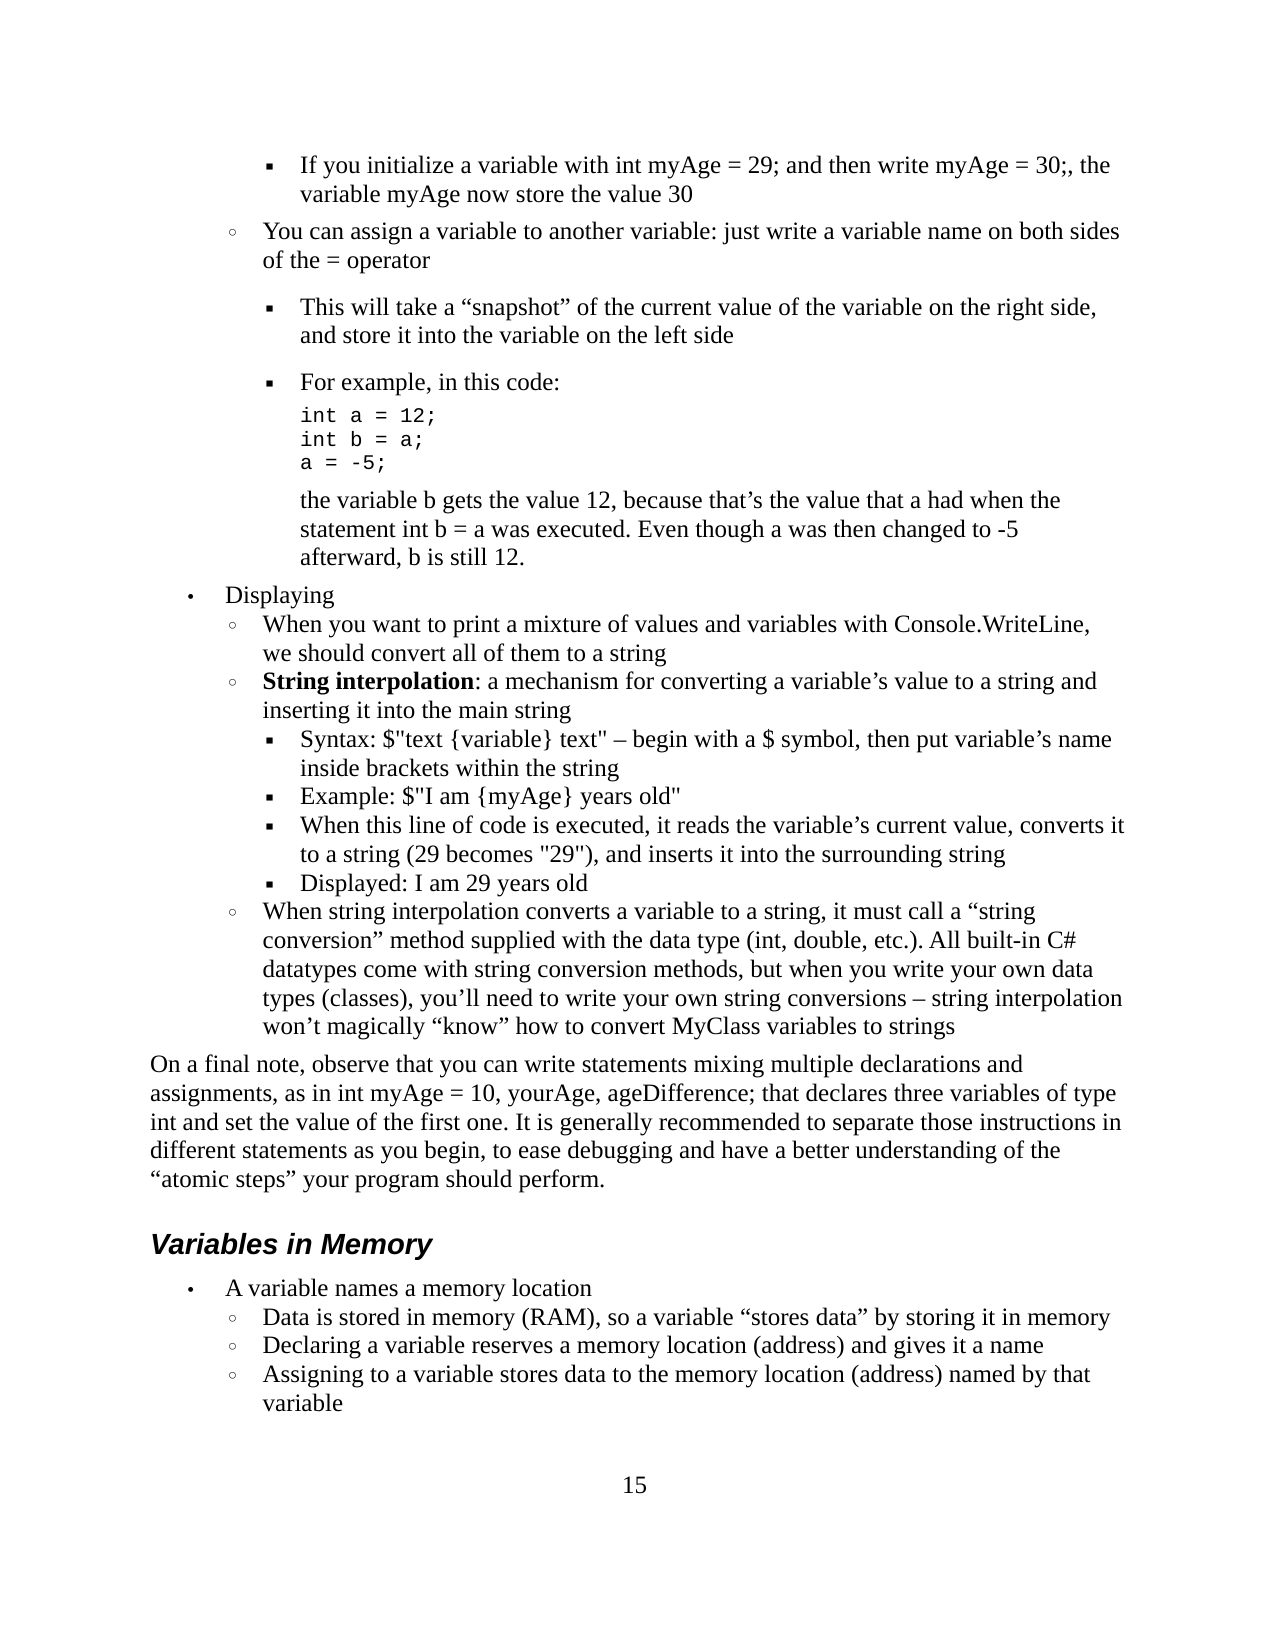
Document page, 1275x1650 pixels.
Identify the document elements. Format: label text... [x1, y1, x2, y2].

list int b = a; [262, 429, 1125, 452]
list Displayed: I am 29 years old [262, 868, 1125, 896]
list When this line of code is executed, it reads the variable’s current value, converts it to a string (29 becomes "29"), and inserts it into the surrounding string [262, 810, 1125, 868]
list This will take a “snapshot” of the current value of the variable on the right side, and store it into the variable on the left side [262, 292, 1125, 349]
list When you want to print a mixture of values and variables with Console.WriteLine, we should convert all of them to a string [225, 609, 1125, 666]
list For example, in this code: [262, 367, 1125, 396]
list If you initialize a variable with int myAge = 29; and then write myAge = 30;, the variable myAge now store the value 30 [262, 150, 1125, 207]
list A variable names a memory location [187, 1273, 1125, 1302]
list When string interpolation converts a variable to a string, it must call a “string conversion” method supplied with the data type (int, double, etc.). All built-in C# datatypes come with string conversion methods, but when you write your own data types (classes), you’ll need to write your own string conversions – string interpolation won’t magically “know” how to convert MyClass variables to strings [225, 896, 1125, 1040]
list Data is stored in memory (RAM), so a variable “stores data” by storing it in memory [225, 1302, 1125, 1330]
list Assigning to a variable stores data to the memory location (address) named by that variable [225, 1359, 1125, 1417]
text On a final note, observe that you can write statements mixing multiple declarations and assignments, as in int myAge = 10, yourAge, ageDifference; that declares three variables of type int and set the value of the first one. It is generally recommended to separate those instructions in different statements as you begin, to ease debugging and have a better understanding of the “atomic steps” your program should perform. [150, 1049, 1125, 1193]
list Example: $"I am {myAge} years old" [262, 781, 1125, 810]
list You can assign a variable to another variable: just write a variable name on both sides of the = operator [225, 216, 1125, 274]
list String interpolation: a mechanism for converting a variable’s value to a string and inserting it into the main string [225, 666, 1125, 724]
list Syntax: $"text {variable} text" – begin with a $ symbol, then put variable’s name inside brackets within the string [262, 724, 1125, 781]
list the variable b gets the value 12, because that’s the value that a had when the statement int b = a was executed. Even though a was then changed to -5 afterward, b is still 12. [262, 485, 1125, 571]
subtitle Variables in Memory [150, 1227, 1125, 1260]
list int a = 12; [262, 405, 1125, 429]
list Declaring a variable reserves a memory location (address) and gives it a name [225, 1330, 1125, 1359]
list Displaying [187, 580, 1125, 609]
list a = -5; [262, 452, 1125, 476]
